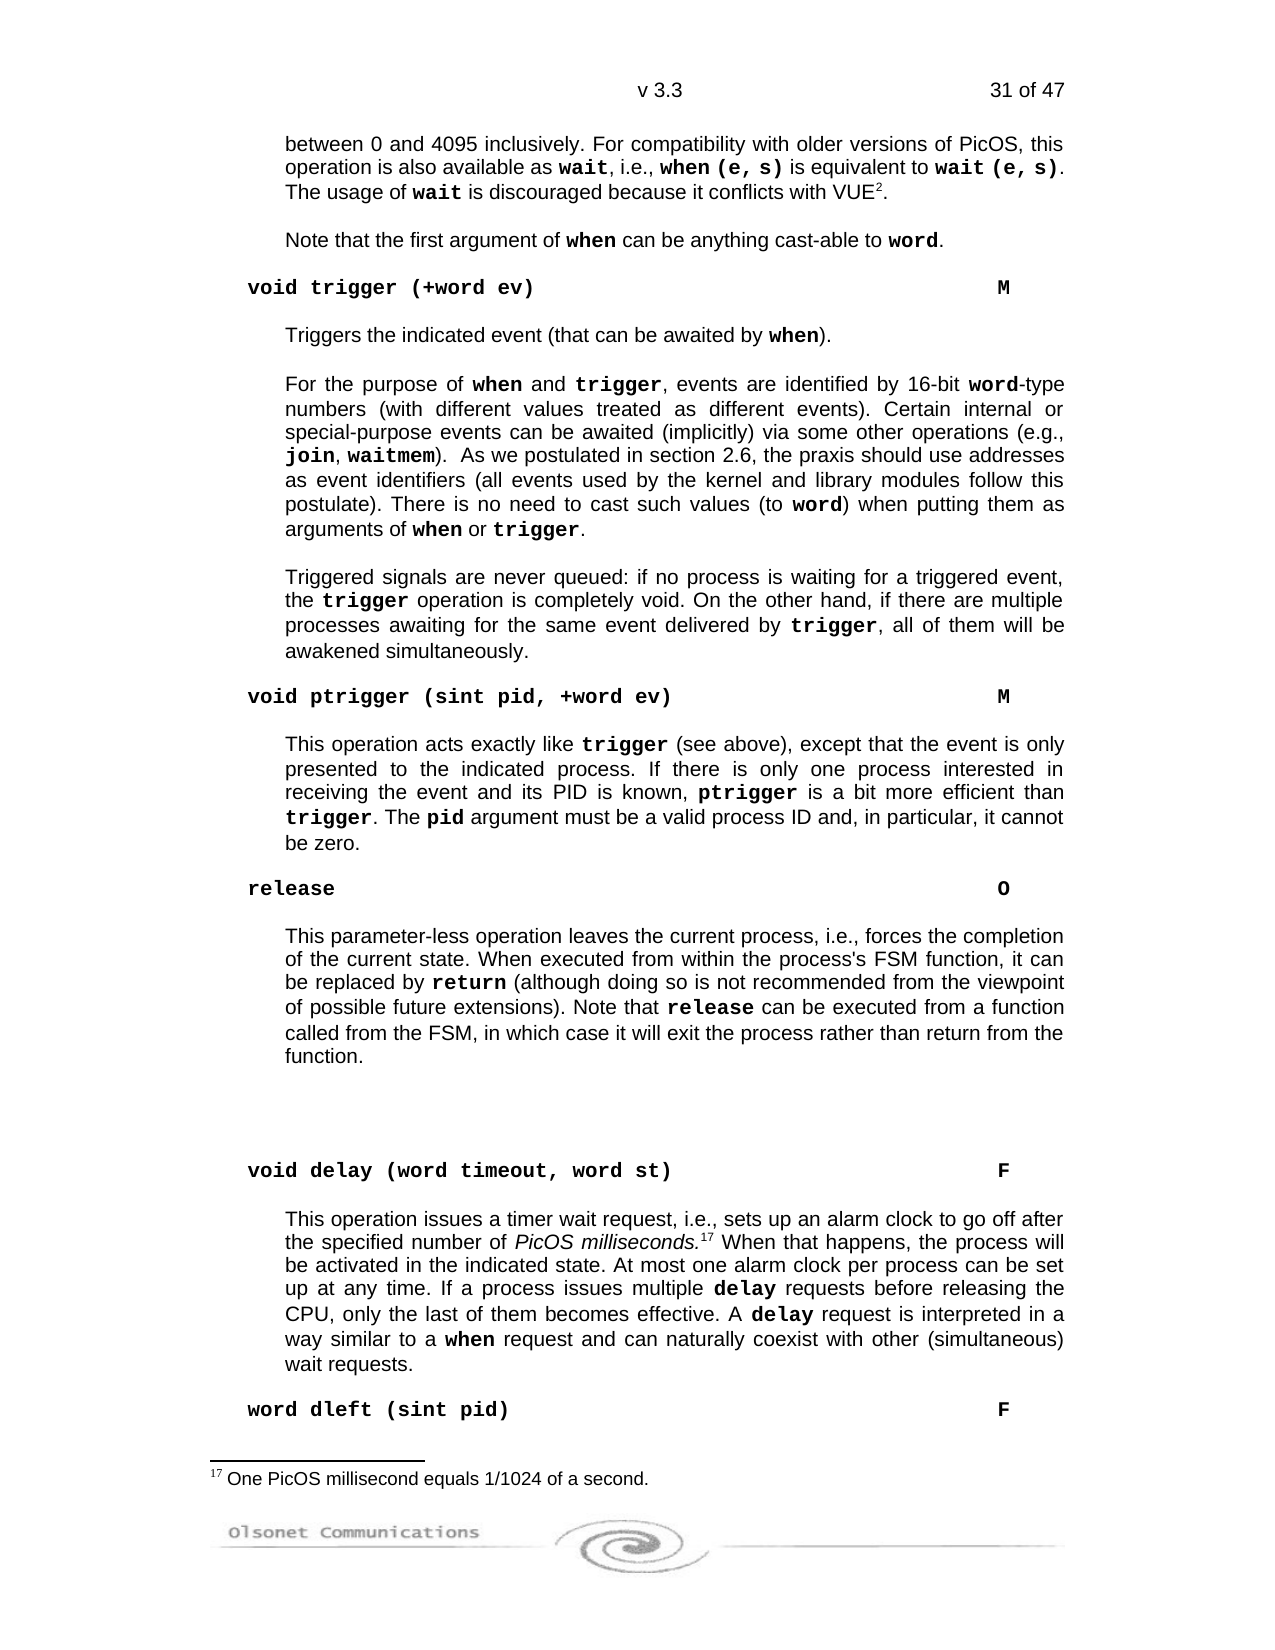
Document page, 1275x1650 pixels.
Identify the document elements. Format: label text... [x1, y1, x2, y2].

text Triggered signals are never queued: if no process is waiting for a triggered event, the trigger operation is completely void. On the other hand, if there are multiple processes awaiting for the same event delivered by trigger, all of them will be awakened simultaneously. [285, 566, 1065, 662]
text void trigger (+word ev) M [247, 277, 1065, 301]
text Note that the first argument of when can be anything cast-able to word. [285, 229, 1065, 254]
text word dleft (sint pid) F [247, 1399, 1065, 1422]
text Triggers the indicated event (that can be awaited by when). [285, 324, 1065, 349]
text release O [247, 877, 1065, 901]
text This operation issues a timer wait request, i.e., sets up an alarm clock to go off after the specified number of PicOS milliseconds. When that happens, the process will be activated in the indicated state. At most one alarm clock per process can be set up at any time. If a process issues multiple delay requests before releasing the CPU, only the last of them becomes effective. A delay request is interpreted in a way similar to a when request and can naturally coexist with other (simultaneous) wait requests. [285, 1207, 1065, 1376]
text One PicOS millisecond equals 1/1024 of a second. [210, 1467, 1065, 1490]
text This operation acts exactly like trigger (see above), except that the event is only presented to the indicated process. If there is only one process interested in receiving the event and its PID is known, ptrigger is a bit more efficient than trigger. The pid argument must be a valid process ID and, in particular, it cannot be zero. [285, 732, 1065, 854]
text between 0 and 4095 inclusively. For compatibility with older versions of PicOS, this operation is also available as wait, i.e., when (e, s) is equivalent to wait (e, s). The usage of wait is discouraged because it conflicts with VUE2. [285, 132, 1065, 206]
picture [210, 1504, 1065, 1596]
text void ptrigger (sint pid, +word ev) M [247, 686, 1065, 709]
text This parameter-less operation leaves the current process, i.e., forces the completion of the current state. When executed from within the process's FSM function, it can be replaced by return (although doing so is not recommended from the viewpoint of possible future extensions). Note that release can be executed from a function called from the FSM, in which case it will exit the process rather than return from the function. [285, 924, 1065, 1067]
text For the purpose of when and trigger, events are identified by 16-bit word-type numbers (with different values treated as different events). Certain internal or special-purpose events can be awaited (implicitly) via some other operations (e.g., join, waitmem). As we postulated in section 2.6, the praxis should use addresses as event identifiers (all events used by the kernel and library modules follow this postulate). There is no need to cast such values (to word) when putting them as arguments of when or trigger. [285, 372, 1065, 542]
text void delay (word timeout, word st) F [247, 1160, 1065, 1184]
